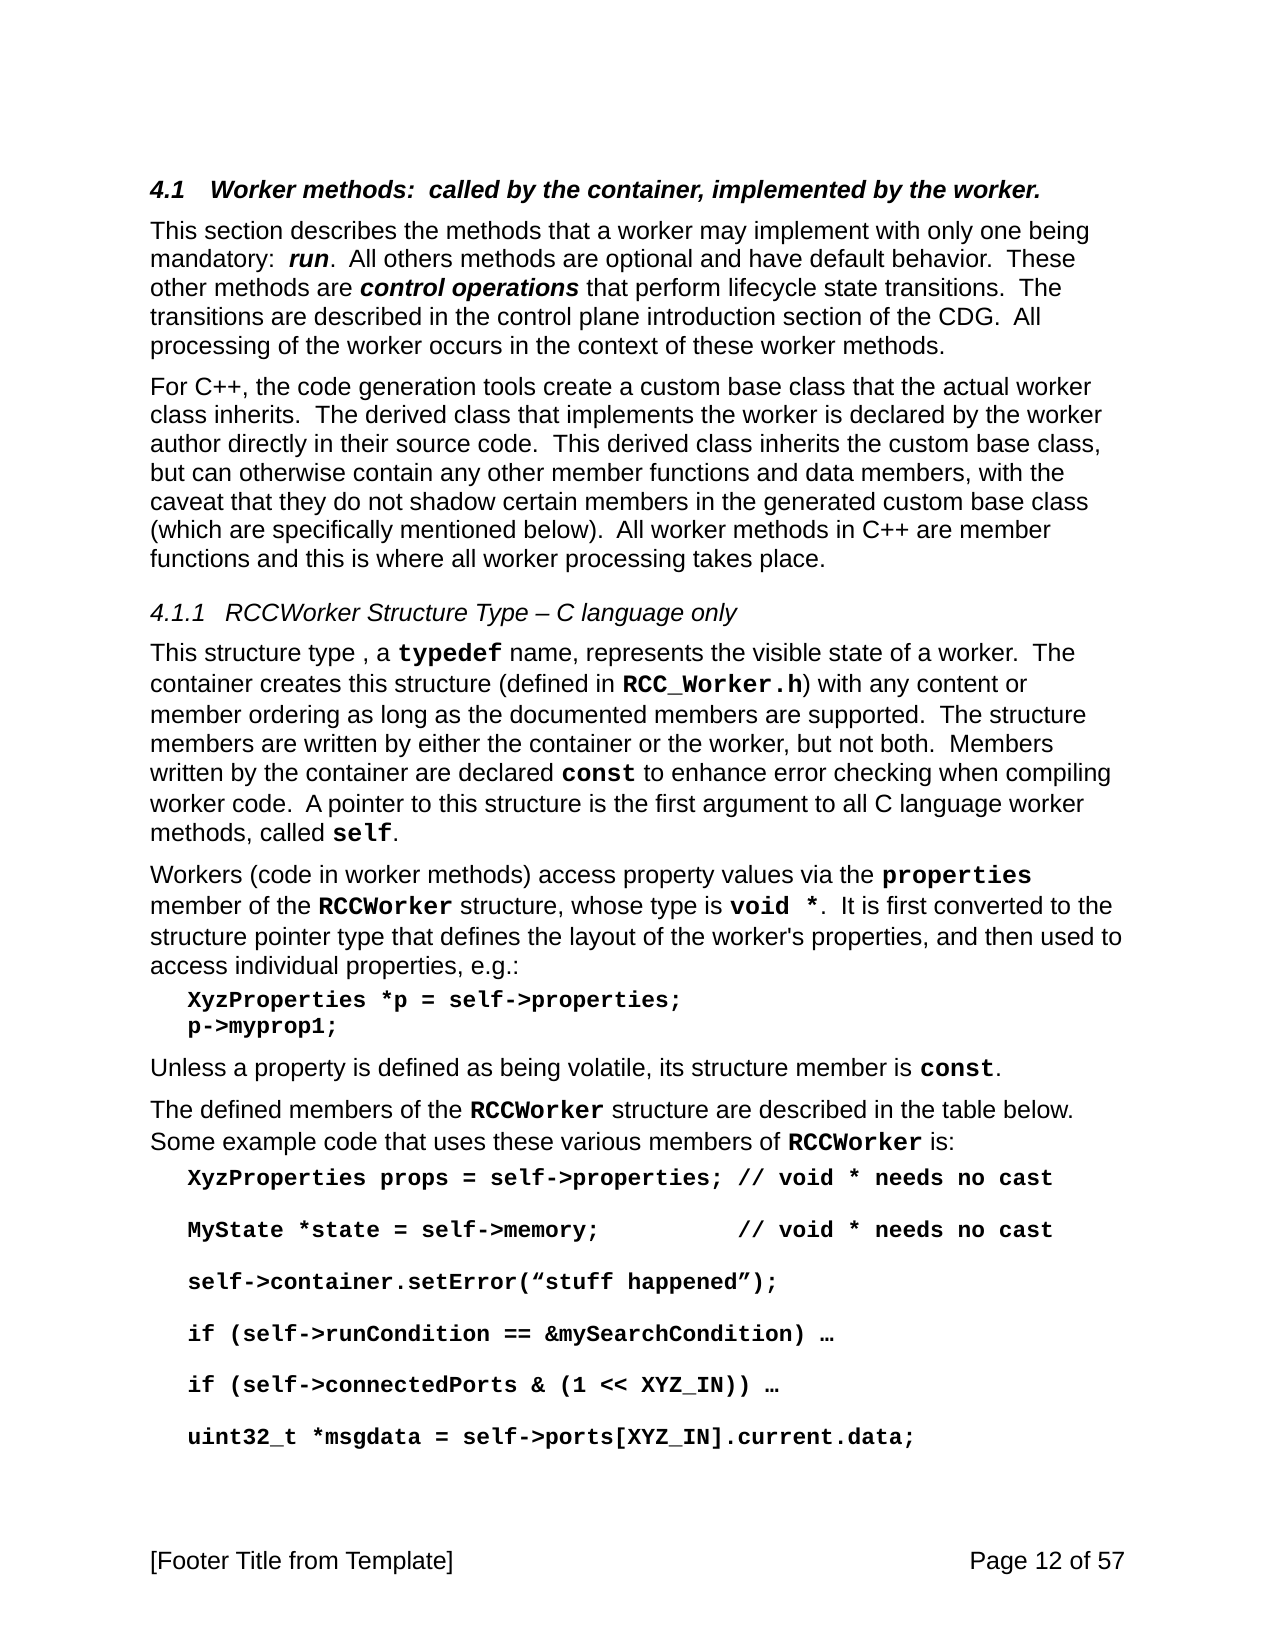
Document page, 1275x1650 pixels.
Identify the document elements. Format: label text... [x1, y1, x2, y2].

subtitle Worker methods: called by the container, implemented by the worker. [150, 175, 1125, 204]
text Unless a property is defined as being volatile, its structure member is const. [150, 1053, 1125, 1083]
text For C++, the code generation tools create a custom base class that the actual worker class inherits. The derived class that implements the worker is declared by the worker author directly in their source code. This derived class inherits the custom base class, but can otherwise contain any other member functions and data members, with the caveat that they do not shadow certain members in the generated custom base class (which are specifically mentioned below). All worker methods in C++ are member functions and this is where all worker processing takes place. [150, 371, 1125, 573]
text XyzProperties props = self->properties; // void * needs no cast MyState *state = self->memory; // void * needs no cast self->container.setError(“stuff happened”); if (self->runCondition == &mySearchCondition) … if (self->connectedPorts & (1 << XYZ_IN)) … uint32_t *msgdata = self->ports[XYZ_IN].current.data; [187, 1166, 1125, 1452]
text The defined members of the RCCWorker structure are described in the table below. Some example code that uses these various members of RCCWorker is: [150, 1096, 1125, 1157]
text XyzProperties *p = self->properties; p->myprop1; [187, 989, 1125, 1041]
text This structure type , a typedef name, represents the visible state of a worker. The container creates this structure (defined in RCC_Worker.h) with any content or member ordering as long as the documented members are supported. The structure members are written by either the container or the worker, but not both. Members written by the container are declared const to enhance error checking when compiling worker code. A pointer to this structure is the first argument to all C language worker methods, called self. [150, 638, 1125, 848]
text Workers (code in worker methods) access property values via the properties member of the RCCWorker structure, whose type is void *. It is first converted to the structure pointer type that defines the layout of the worker's properties, and then used to access individual properties, e.g.: [150, 860, 1125, 980]
text This section describes the methods that a worker may implement with only one being mandatory: run. All others methods are optional and have default behavior. These other methods are control operations that perform lifecycle state transitions. The transitions are described in the control plane introduction section of the CDG. All processing of the worker occurs in the context of these worker methods. [150, 216, 1125, 359]
subtitle RCCWorker Structure Type – C language only [150, 598, 1125, 626]
